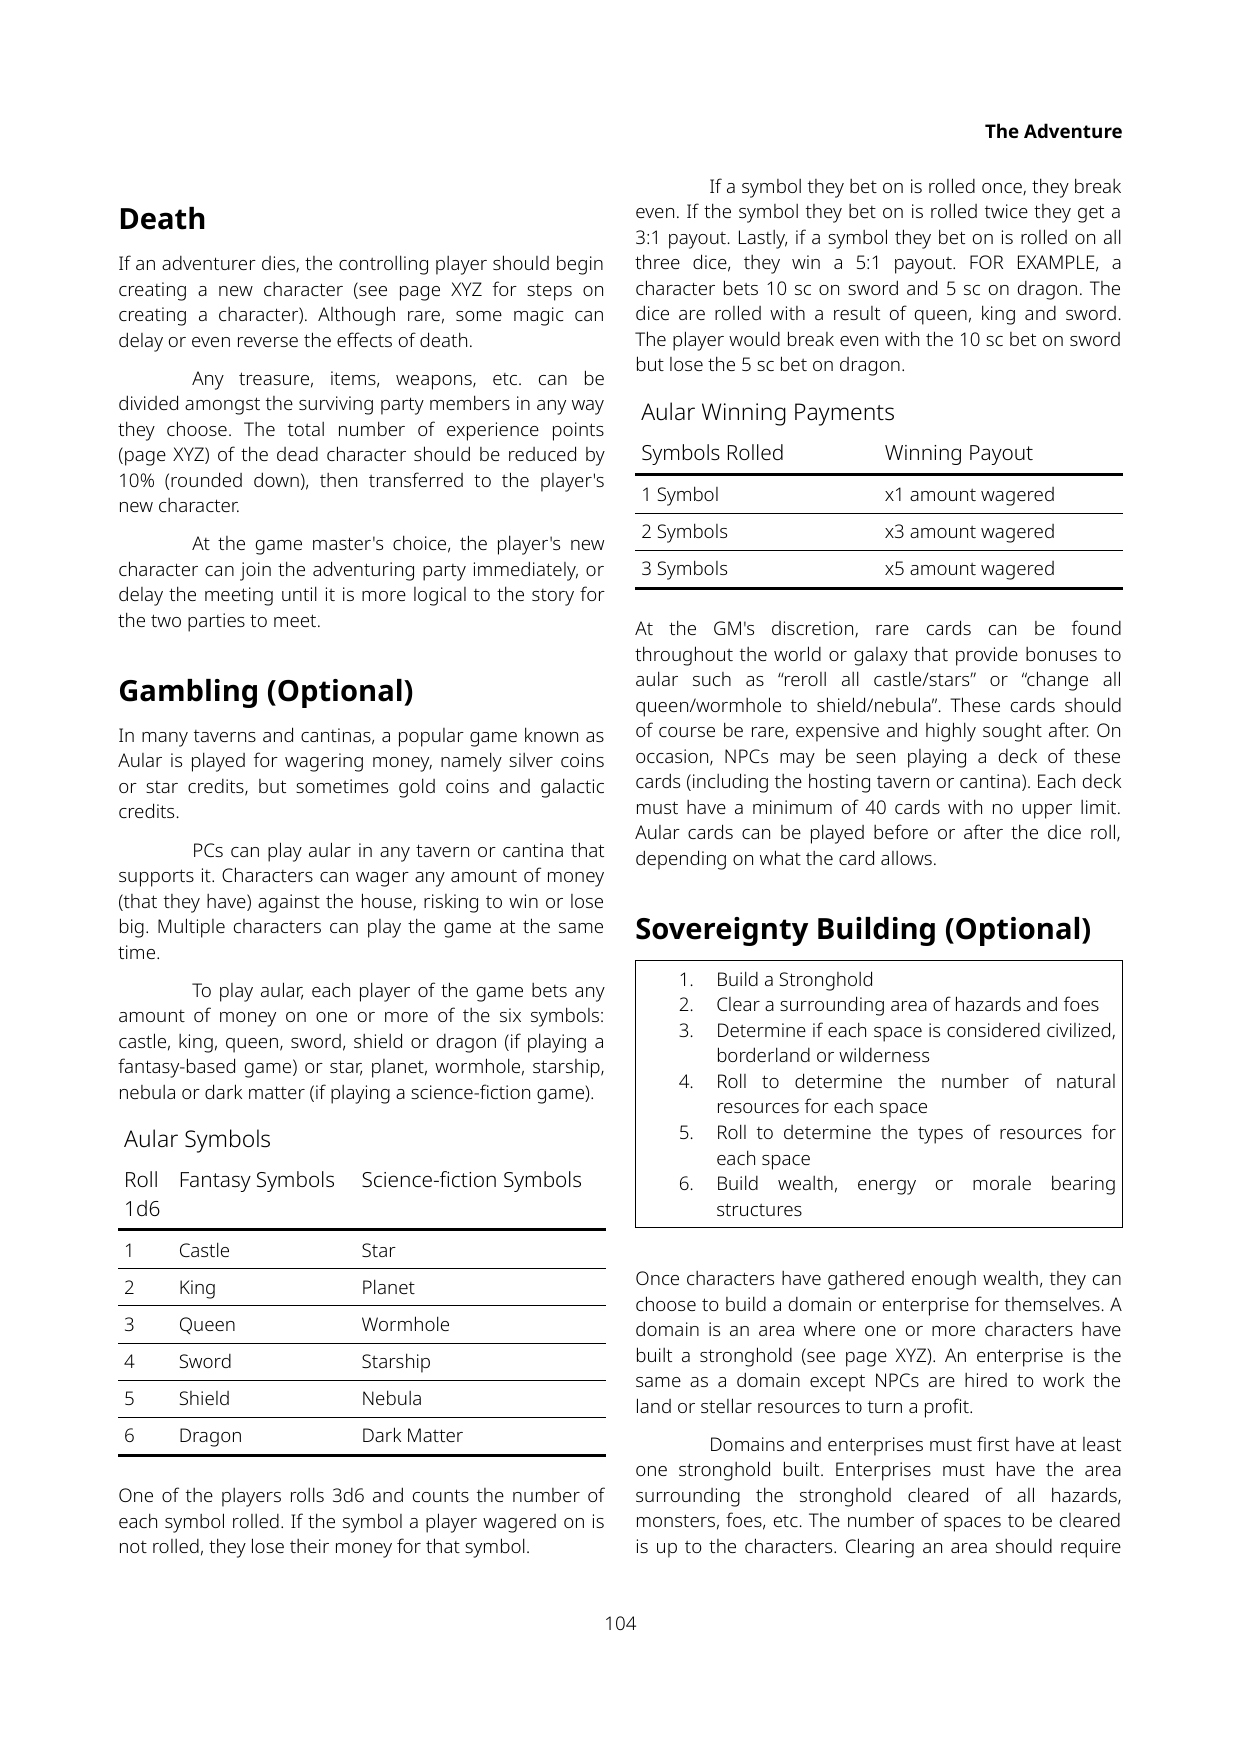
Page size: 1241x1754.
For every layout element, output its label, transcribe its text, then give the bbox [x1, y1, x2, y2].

text If a symbol they bet on is rolled once, they break even. If the symbol they bet on is rolled twice they get a 3:1 payout. Lastly, if a symbol they bet on is rolled on all three dice, they win a 5:1 payout. FOR EXAMPLE, a character bets 10 sc on sword and 5 sc on dragon. The dice are rolled with a result of queen, king and sword. The player would break even with the 10 sc bet on sword but lose the 5 sc bet on dragon. [635, 173, 1122, 377]
table_cell Winning Payout [879, 433, 1122, 472]
table_cell Star [356, 1231, 606, 1268]
text If an adventurer dies, the controlling player should begin creating a new character (see page XYZ for steps on creating a character). Although rare, some magic can delay or even reverse the effects of death. [118, 250, 605, 352]
table_cell x3 amount wagered [879, 514, 1122, 550]
table_cell 1 Symbol [635, 476, 879, 513]
table_header Aular Winning Payments [635, 390, 1122, 432]
table_cell 1 [118, 1231, 173, 1268]
text Domains and enterprises must first have at least one stronghold built. Enterprises must have the area surrounding the stronghold cleared of all hazards, monsters, foes, etc. The number of spaces to be cleared is up to the characters. Clearing an area should require [635, 1431, 1122, 1558]
table_cell Science-fiction Symbols [356, 1160, 606, 1228]
subtitle Death [118, 198, 605, 238]
table_cell Queen [173, 1306, 356, 1342]
table_cell Dark Matter [356, 1418, 606, 1454]
table_header Build a Stronghold Clear a surrounding area of hazards and foes Determine if each space is considered civilized, borderland or wilderness Roll to determine the number of natural resources for each space Roll to determine the types of resources for each space Build wealth, energy or morale bearing structures [636, 961, 1122, 1227]
text To play aular, each player of the game bets any amount of money on one or more of the six symbols: castle, king, queen, sword, shield or dragon (if playing a fantasy-based game) or star, planet, wormhole, starship, nebula or dark matter (if playing a science-fiction game). [118, 977, 605, 1104]
table_cell Symbols Rolled [635, 433, 879, 472]
table_cell Nebula [356, 1381, 606, 1417]
table_cell 3 Symbols [635, 551, 879, 587]
table_cell Fantasy Symbols [173, 1160, 356, 1228]
table_cell 4 [118, 1344, 173, 1379]
table_cell Castle [173, 1231, 356, 1268]
table_cell 5 [118, 1381, 173, 1417]
text In many taverns and cantinas, a popular game known as Aular is played for wagering money, namely silver coins or star credits, but sometimes gold coins and galactic credits. [118, 722, 605, 824]
table_cell Dragon [173, 1418, 356, 1454]
table_cell Shield [173, 1381, 356, 1417]
text Once characters have gathered enough wealth, they can choose to build a domain or enterprise for themselves. A domain is an area where one or more characters have built a stronghold (see page XYZ). An enterprise is the same as a domain except NPCs are hired to work the land or stellar resources to turn a profit. [635, 1265, 1122, 1418]
text PCs can play aular in any tavern or cantina that supports it. Characters can wager any amount of money (that they have) against the house, risking to win or lose big. Multiple characters can play the game at the same time. [118, 837, 605, 964]
table_header Aular Symbols [118, 1117, 606, 1160]
table_cell Starship [356, 1344, 606, 1379]
text At the game master's choice, the player's new character can join the adventuring party immediately, or delay the meeting until it is more logical to the story for the two parties to meet. [118, 531, 605, 633]
table_cell 3 [118, 1306, 173, 1342]
table_cell Sword [173, 1344, 356, 1379]
table_cell Wormhole [356, 1306, 606, 1342]
table_cell Planet [356, 1269, 606, 1305]
table_cell King [173, 1269, 356, 1305]
text At the GM's discretion, rare cards can be found throughout the world or galaxy that provide bonuses to aular such as “reroll all castle/stars” or “change all queen/wormhole to shield/nebula”. These cards should of course be rare, expensive and highly sought after. On occasion, NPCs may be seen playing a deck of these cards (including the hosting tavern or cantina). Each deck must have a minimum of 40 cards with no upper limit. Aular cards can be played before or after the dice roll, depending on what the card allows. [635, 590, 1122, 871]
table_cell x5 amount wagered [879, 551, 1122, 587]
table_cell x1 amount wagered [879, 476, 1122, 513]
table_cell 2 [118, 1269, 173, 1305]
table_cell 2 Symbols [635, 514, 879, 550]
table_cell 6 [118, 1418, 173, 1454]
table_cell Roll 1d6 [118, 1160, 173, 1228]
text One of the players rolls 3d6 and counts the number of each symbol rolled. If the symbol a player wagered on is not rolled, they lose their money for that symbol. [118, 1457, 605, 1559]
text Any treasure, items, weapons, etc. can be divided amongst the surviving party members in any way they choose. The total number of experience points (page XYZ) of the dead character should be reduced by 10% (rounded down), then transferred to the player's new character. [118, 365, 605, 518]
subtitle Sovereignty Building (Optional) [635, 908, 1122, 948]
subtitle Gambling (Optional) [118, 670, 605, 710]
